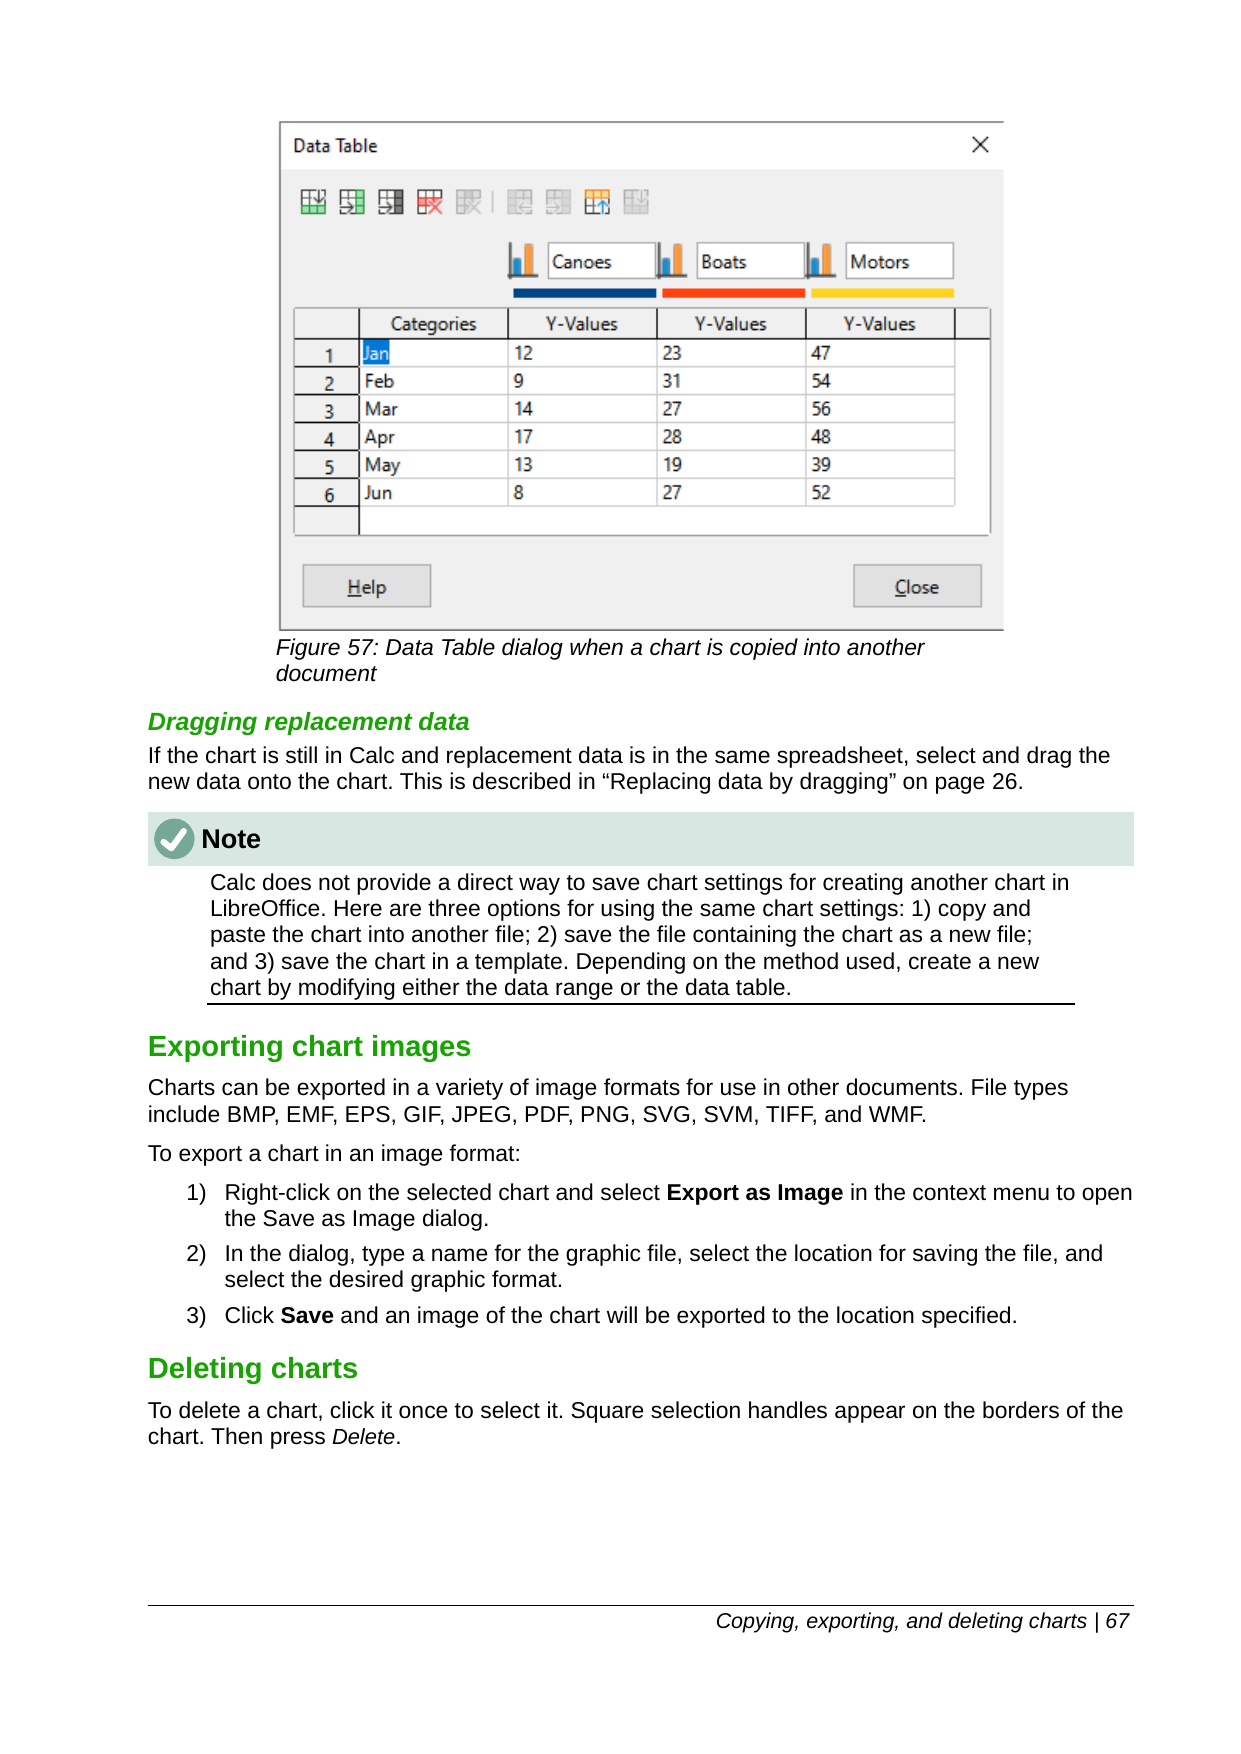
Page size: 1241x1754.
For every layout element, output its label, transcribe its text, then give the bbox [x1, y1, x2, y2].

subtitle Note [148, 812, 1134, 866]
subtitle Deleting charts [148, 1352, 1134, 1385]
subtitle Dragging replacement data [148, 707, 1134, 736]
list Charts can be exported in a variety of image formats for use in other documents. File types include BMP, EMF, EPS, GIF, JPEG, PDF, PNG, SVG, SVM, TIFF, and WMF. [148, 1074, 1134, 1127]
picture [278, 121, 1004, 631]
list Click Save and an image of the chart will be exported to the location specified. [207, 1302, 1134, 1328]
text Calc does not provide a direct way to save chart settings for creating another chart in LibreOffice. Here are three options for using the same chart settings: 1) copy and paste the chart into another file; 2) save the file containing the chart as a new file; and 3) save the chart in a template. Depending on the method used, create a new chart by modifying either the data range or the data table. [207, 866, 1075, 1003]
subtitle Exporting chart images [148, 1029, 1134, 1063]
text Figure 57: Data Table dialog when a chart is copied into another document [275, 631, 1006, 686]
list Right-click on the selected chart and select Export as Image in the context menu to open the Save as Image dialog. [207, 1178, 1134, 1231]
text To delete a chart, click it once to select it. Square selection handles appear on the borders of the chart. Then press Delete. [148, 1397, 1134, 1449]
text If the chart is still in Calc and replacement data is in the same spreadsheet, select and drag the new data onto the chart. This is described in “Replacing data by dragging” on page 26. [148, 742, 1134, 794]
list To export a chart in an image format: [148, 1139, 1134, 1166]
list In the dialog, type a name for the graphic file, select the location for saving the file, and select the desired graphic format. [207, 1240, 1134, 1293]
